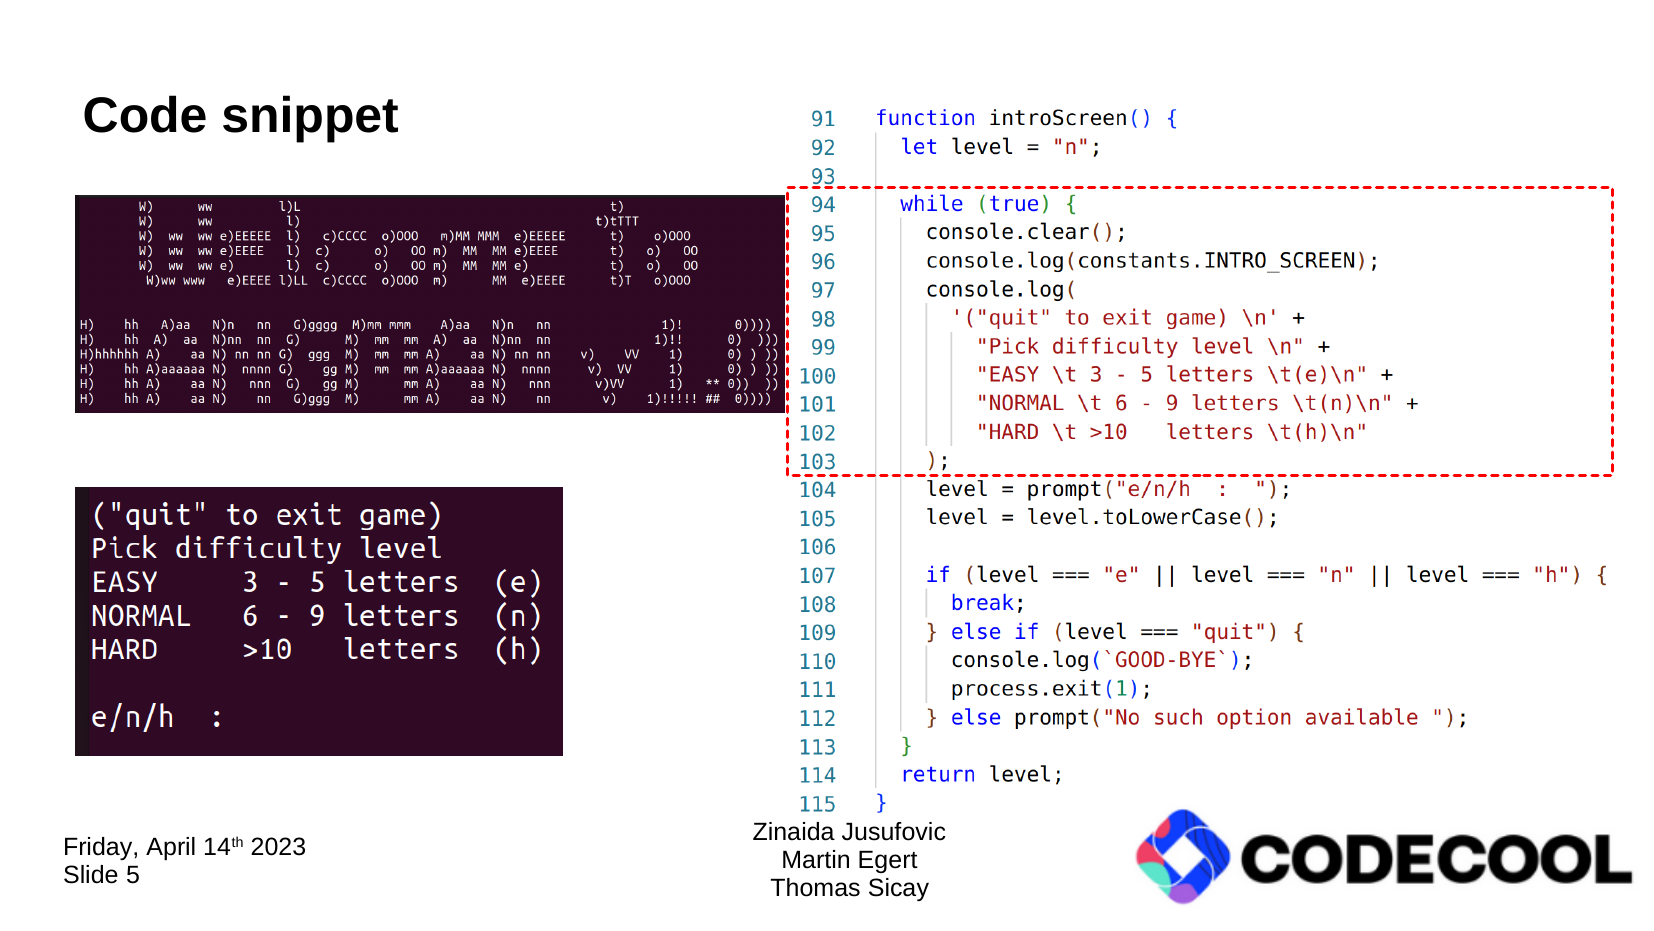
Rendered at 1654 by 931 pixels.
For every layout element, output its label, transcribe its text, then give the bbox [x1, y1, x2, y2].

picture [75, 195, 785, 413]
text_box Friday, April 14th 2023 Slide <number> [63, 832, 497, 890]
title Code snippet [82, 37, 751, 193]
text_box Zinaida Jusufovic Martin Egert Thomas Sicay [497, 817, 1134, 902]
picture [787, 104, 1654, 931]
picture [75, 487, 563, 756]
